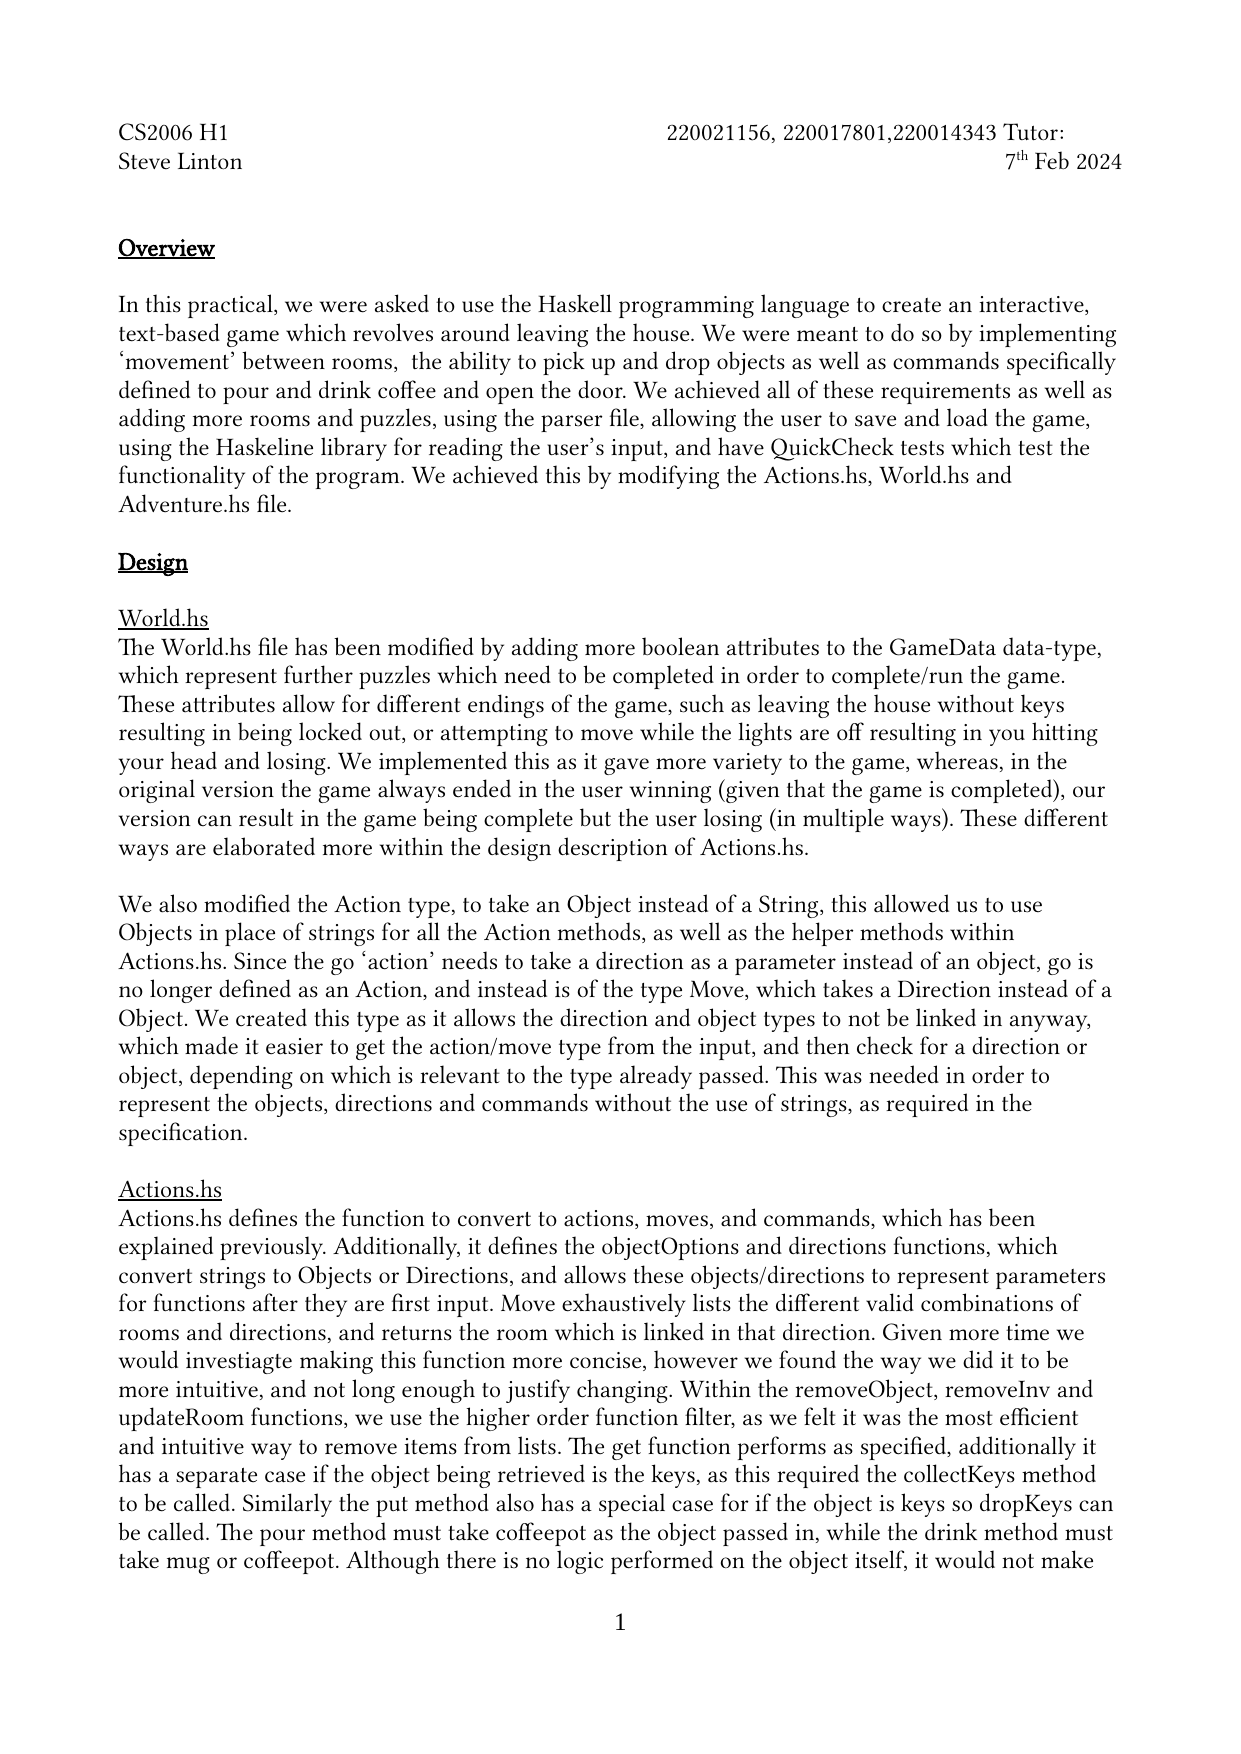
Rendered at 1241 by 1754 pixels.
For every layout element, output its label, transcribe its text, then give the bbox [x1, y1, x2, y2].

text We also modified the Action type, to take an Object instead of a String, this allowed us to use Objects in place of strings for all the Action methods, as well as the helper methods within Actions.hs. Since the go ‘action’ needs to take a direction as a parameter instead of an object, go is no longer defined as an Action, and instead is of the type Move, which takes a Direction instead of a Object. We created this type as it allows the direction and object types to not be linked in anyway, which made it easier to get the action/move type from the input, and then check for a direction or object, depending on which is relevant to the type already passed. This was needed in order to represent the objects, directions and commands without the use of strings, as required in the specification. [118, 890, 1122, 1147]
text Actions.hs [118, 1175, 1122, 1204]
text World.hs [118, 604, 1122, 633]
text Actions.hs defines the function to convert to actions, moves, and commands, which has been explained previously. Additionally, it defines the objectOptions and directions functions, which convert strings to Objects or Directions, and allows these objects/directions to represent parameters for functions after they are first input. Move exhaustively lists the different valid combinations of rooms and directions, and returns the room which is linked in that direction. Given more time we would investiagte making this function more concise, however we found the way we did it to be more intuitive, and not long enough to justify changing. Within the removeObject, removeInv and updateRoom functions, we use the higher order function filter, as we felt it was the most efficient and intuitive way to remove items from lists. The get function performs as specified, additionally it has a separate case if the object being retrieved is the keys, as this required the collectKeys method to be called. Similarly the put method also has a special case for if the object is keys so dropKeys can be called. The pour method must take coffeepot as the object passed in, while the drink method must take mug or coffeepot. Although there is no logic performed on the object itself, it would not make [118, 1204, 1122, 1575]
text Design [118, 547, 1122, 576]
text In this practical, we were asked to use the Haskell programming language to create an interactive, text-based game which revolves around leaving the house. We were meant to do so by implementing ‘movement’ between rooms, the ability to pick up and drop objects as well as commands specifically defined to pour and drink coffee and open the door. We achieved all of these requirements as well as adding more rooms and puzzles, using the parser file, allowing the user to save and load the game, using the Haskeline library for reading the user’s input, and have QuickCheck tests which test the functionality of the program. We achieved this by modifying the Actions.hs, World.hs and Adventure.hs file. [118, 290, 1122, 519]
text The World.hs file has been modified by adding more boolean attributes to the GameData data-type, which represent further puzzles which need to be completed in order to complete/run the game. These attributes allow for different endings of the game, such as leaving the house without keys resulting in being locked out, or attempting to move while the lights are off resulting in you hitting your head and losing. We implemented this as it gave more variety to the game, whereas, in the original version the game always ended in the user winning (given that the game is completed), our version can result in the game being complete but the user losing (in multiple ways). These different ways are elaborated more within the design description of Actions.hs. [118, 633, 1122, 861]
text Overview [118, 233, 1122, 262]
